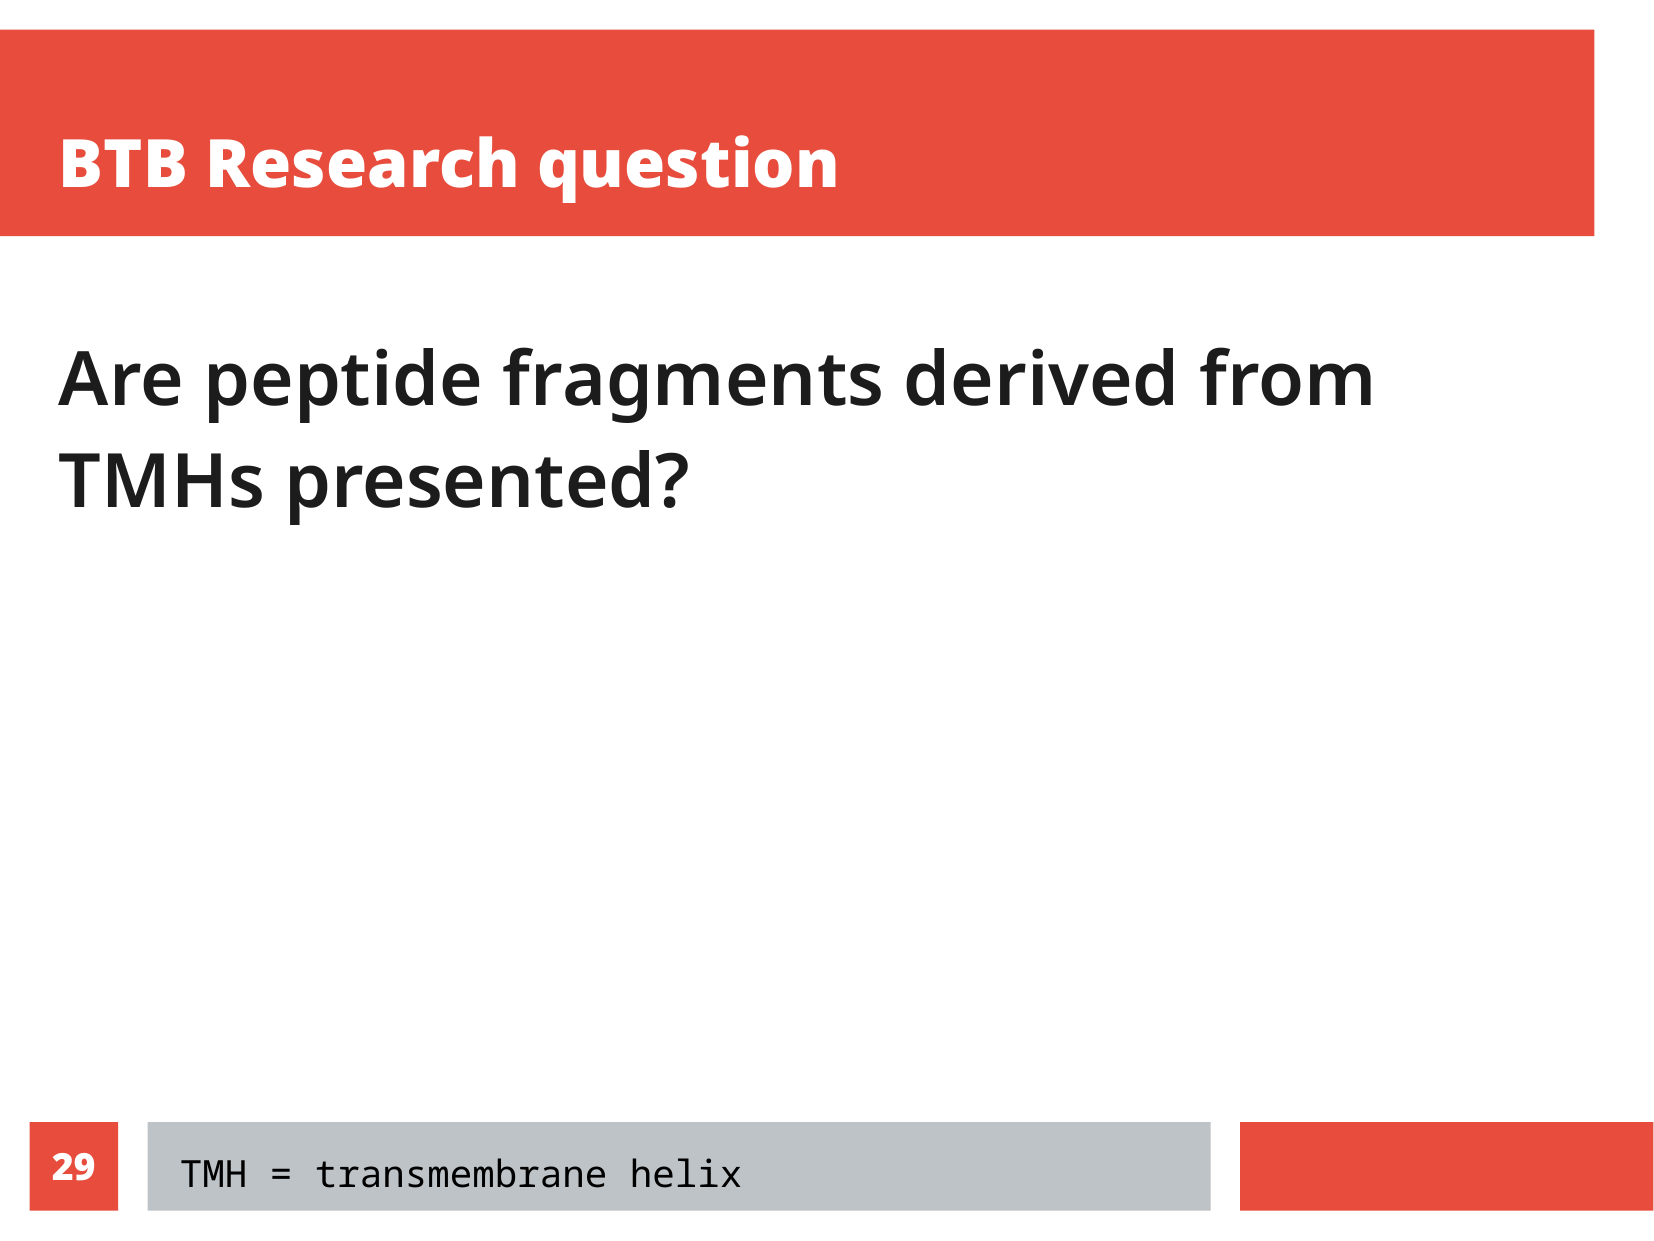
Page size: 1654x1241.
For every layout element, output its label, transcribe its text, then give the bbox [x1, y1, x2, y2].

title BTB Research question [59, 59, 1595, 207]
text_box TMH = transmembrane helix [165, 1140, 738, 1199]
list Are peptide fragments derived from TMHs presented? [59, 324, 1565, 1093]
